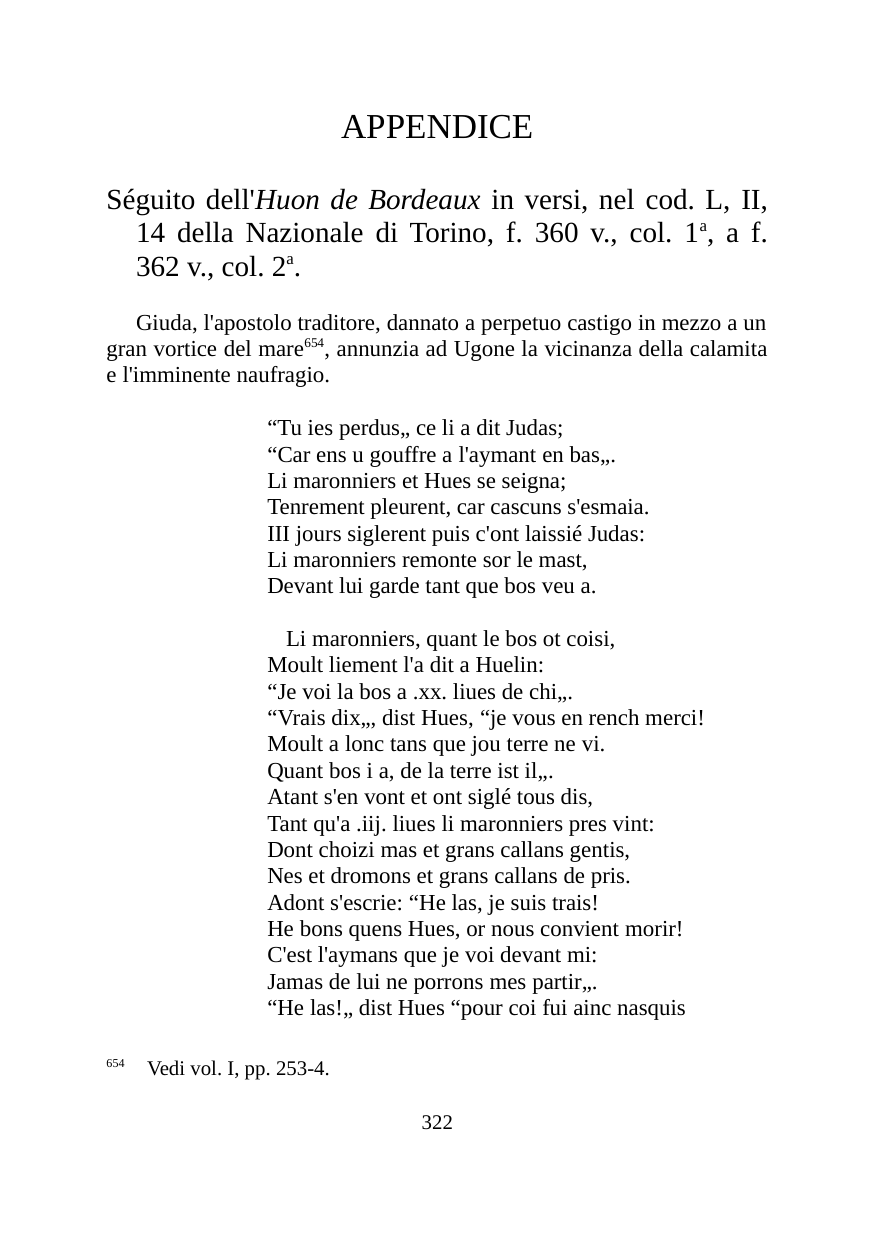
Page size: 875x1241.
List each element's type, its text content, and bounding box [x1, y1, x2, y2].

text Jamas de lui ne porrons mes partir„. [237, 968, 768, 994]
text “Vrais dix„, dist Hues, “je vous en rench merci! [237, 704, 768, 731]
text Li maronniers, quant le bos ot coisi, [256, 625, 768, 651]
text Li maronniers remonte sor le mast, [237, 546, 768, 572]
text Li maronniers et Hues se seigna; [237, 467, 768, 493]
text “Je voi la bos a .xx. liues de chi„. [237, 678, 768, 704]
text Moult a lonc tans que jou terre ne vi. [237, 731, 768, 757]
text “Tu ies perdus„ ce li a dit Judas; [237, 414, 768, 441]
text Moult liement l'a dit a Huelin: [237, 651, 768, 678]
text He bons quens Hues, or nous convient morir! [237, 915, 768, 941]
text Adont s'escrie: “He las, je suis trais! [237, 889, 768, 915]
text Quant bos i a, de la terre ist il„. [237, 757, 768, 783]
text Tant qu'a .iij. liues li maronniers pres vint: [237, 809, 768, 836]
text “Car ens u gouffre a l'aymant en bas„. [237, 441, 768, 467]
text Tenrement pleurent, car cascuns s'esmaia. [237, 493, 768, 520]
text C'est l'aymans que je voi devant mi: [237, 941, 768, 968]
text Atant s'en vont et ont siglé tous dis, [237, 783, 768, 809]
text “He las!„ dist Hues “pour coi fui ainc nasquis [237, 994, 768, 1020]
text Nes et dromons et grans callans de pris. [237, 862, 768, 889]
text Giuda, l'apostolo traditore, dannato a perpetuo castigo in mezzo a un gran vortice del mare, annunzia ad Ugone la vicinanza della calamita e l'imminente naufragio. [106, 309, 768, 388]
text III jours siglerent puis c'ont laissié Judas: [237, 520, 768, 546]
text Séguito dell'Huon de Bordeaux in versi, nel cod. L, II, 14 della Nazionale di Torino, f. 360 v., col. 1a, a f. 362 v., col. 2a. [106, 182, 768, 282]
text Devant lui garde tant que bos veu a. [237, 572, 768, 599]
subtitle APPENDICE [106, 106, 768, 146]
text Vedi vol. I, pp. 253-4. [106, 1056, 768, 1080]
text Dont choizi mas et grans callans gentis, [237, 836, 768, 862]
